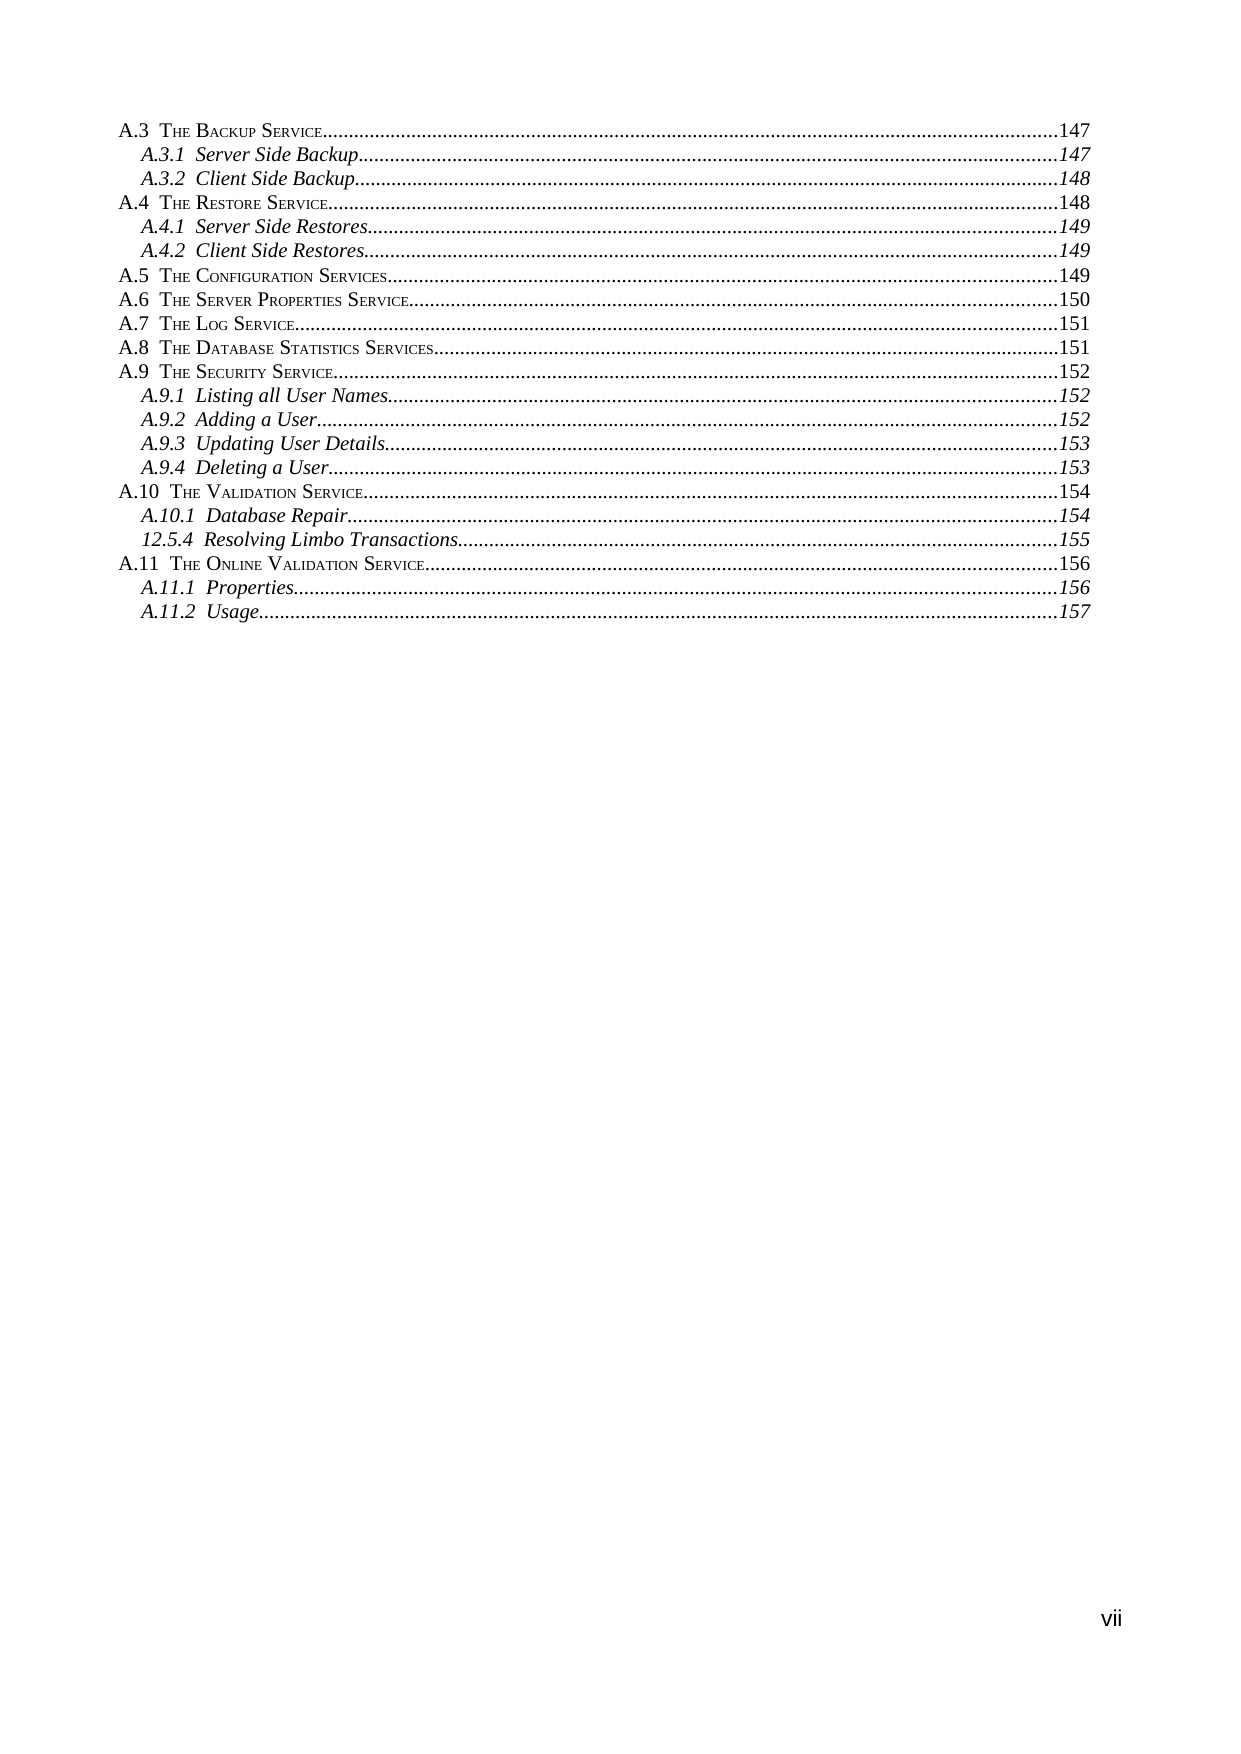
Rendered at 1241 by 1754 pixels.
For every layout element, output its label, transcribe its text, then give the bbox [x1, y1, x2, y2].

text A.10.1 Database Repair 154 [141, 503, 1122, 527]
text A.10 The Validation Service 154 [118, 479, 1122, 503]
text A.3.1 Server Side Backup 147 [141, 142, 1122, 166]
text A.3.2 Client Side Backup 148 [141, 166, 1122, 190]
text A.9.3 Updating User Details 153 [141, 431, 1122, 455]
text A.11.1 Properties 156 [141, 575, 1122, 599]
text A.4.1 Server Side Restores 149 [141, 214, 1122, 238]
text A.9.4 Deleting a User 153 [141, 455, 1122, 479]
text A.9.2 Adding a User 152 [141, 407, 1122, 431]
text A.11.2 Usage 157 [141, 599, 1122, 623]
text 12.5.4 Resolving Limbo Transactions 155 [141, 527, 1122, 551]
text A.3 The Backup Service 147 [118, 118, 1122, 142]
text A.11 The Online Validation Service 156 [118, 551, 1122, 575]
text A.9.1 Listing all User Names 152 [141, 383, 1122, 407]
text A.8 The Database Statistics Services 151 [118, 335, 1122, 359]
text A.4.2 Client Side Restores 149 [141, 238, 1122, 262]
text A.6 The Server Properties Service 150 [118, 287, 1122, 311]
text A.7 The Log Service 151 [118, 311, 1122, 335]
text A.5 The Configuration Services 149 [118, 262, 1122, 287]
text A.9 The Security Service 152 [118, 359, 1122, 383]
text A.4 The Restore Service 148 [118, 190, 1122, 214]
